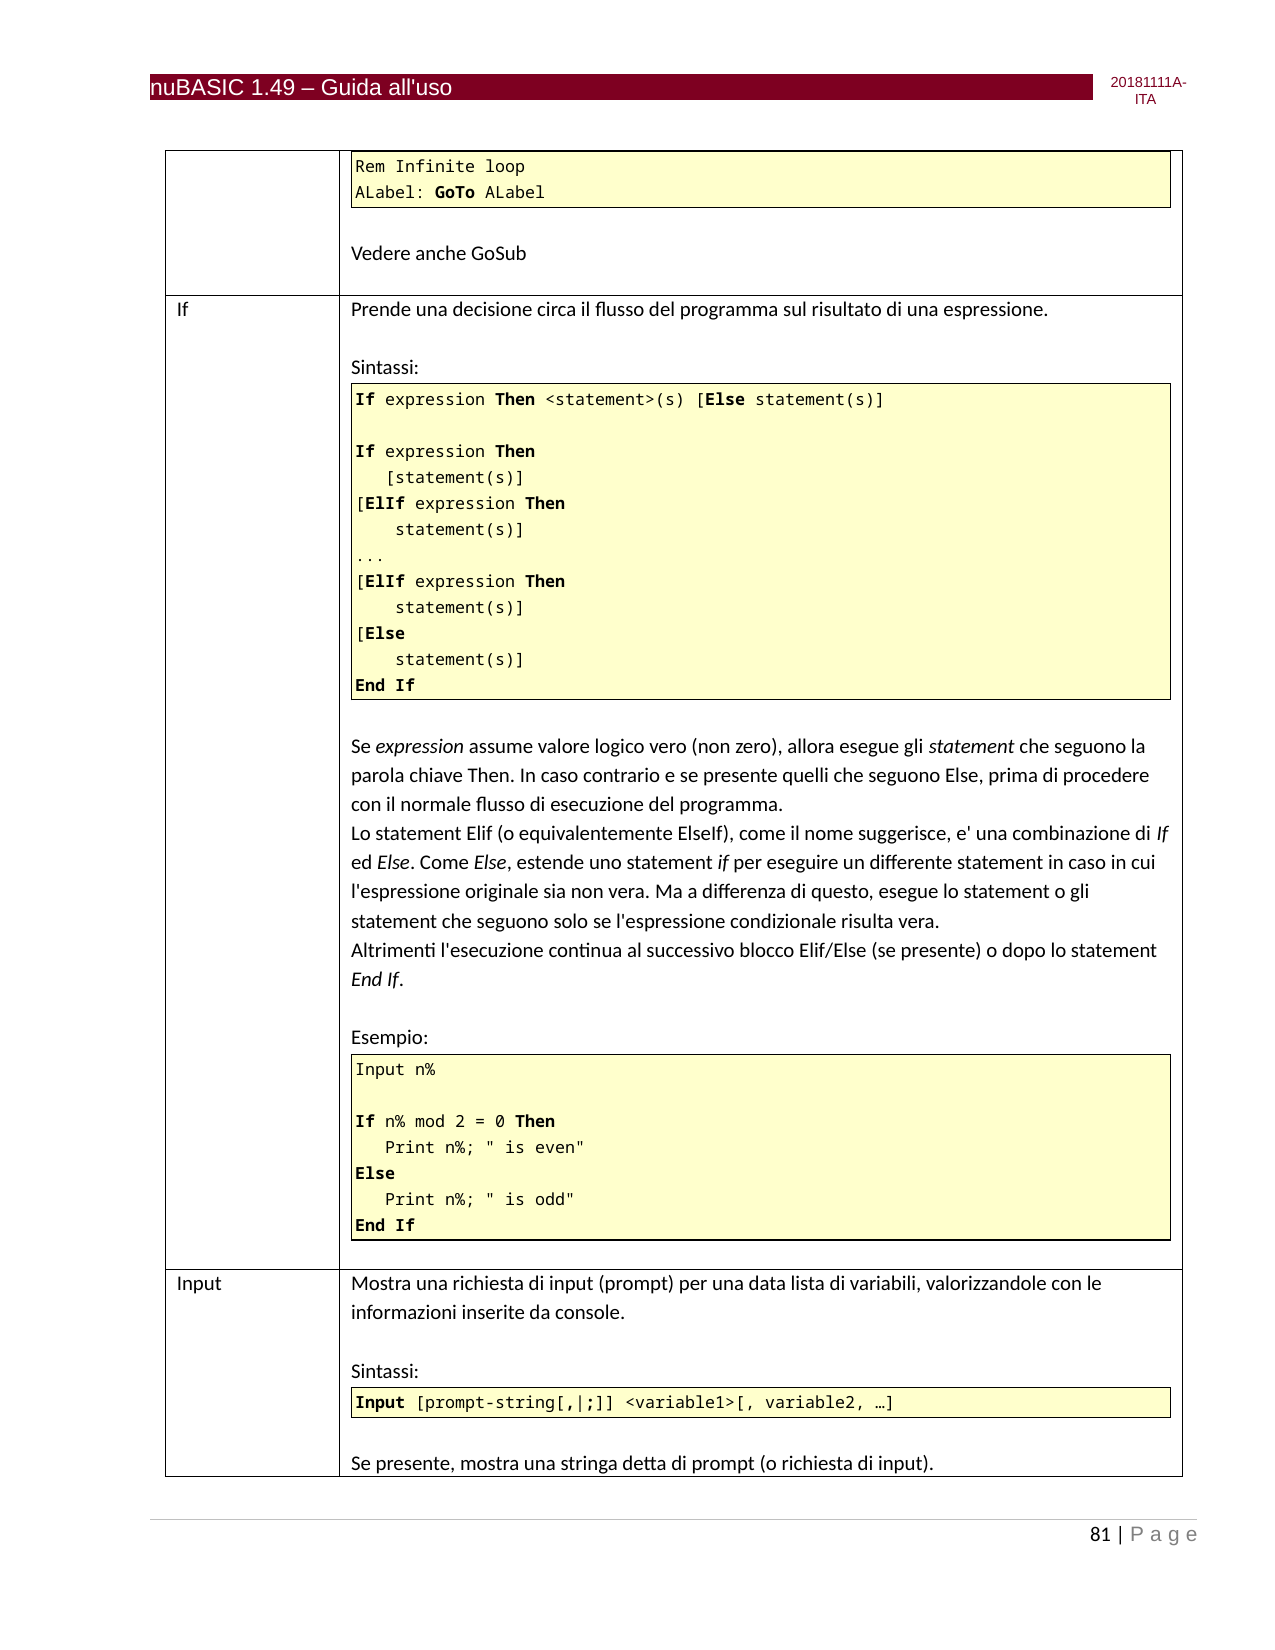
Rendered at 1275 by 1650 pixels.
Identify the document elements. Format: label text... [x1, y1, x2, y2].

table_cell [166, 151, 339, 295]
table_cell Input [166, 1270, 339, 1476]
table_cell Rem Infinite loop ALabel: GoTo ALabel Vedere anche GoSub [340, 151, 1182, 295]
table_cell Mostra una richiesta di input (prompt) per una data lista di variabili, valorizzandole con le informazioni inserite da console. Sintassi: Input [prompt-string[,|;]] <variable1>[, variable2, …] Se presente, mostra una stringa detta di prompt (o richiesta di input). [340, 1270, 1182, 1476]
table_cell If [166, 296, 339, 1269]
table_cell Prende una decisione circa il flusso del programma sul risultato di una espressione. Sintassi: If expression Then <statement>(s) [Else statement(s)] If expression Then [statement(s)] [ElIf expression Then statement(s)] ... [ElIf expression Then statement(s)] [Else statement(s)] End If Se expression assume valore logico vero (non zero), allora esegue gli statement che seguono la parola chiave Then. In caso contrario e se presente quelli che seguono Else, prima di procedere con il normale flusso di esecuzione del programma. Lo statement Elif (o equivalentemente ElseIf), come il nome suggerisce, e' una combinazione di If ed Else. Come Else, estende uno statement if per eseguire un differente statement in caso in cui l'espressione originale sia non vera. Ma a differenza di questo, esegue lo statement o gli statement che seguono solo se l'espressione condizionale risulta vera. Altrimenti l'esecuzione continua al successivo blocco Elif/Else (se presente) o dopo lo statement End If. Esempio: Input n% If n% mod 2 = 0 Then Print n%; " is even" Else Print n%; " is odd" End If [340, 296, 1182, 1269]
